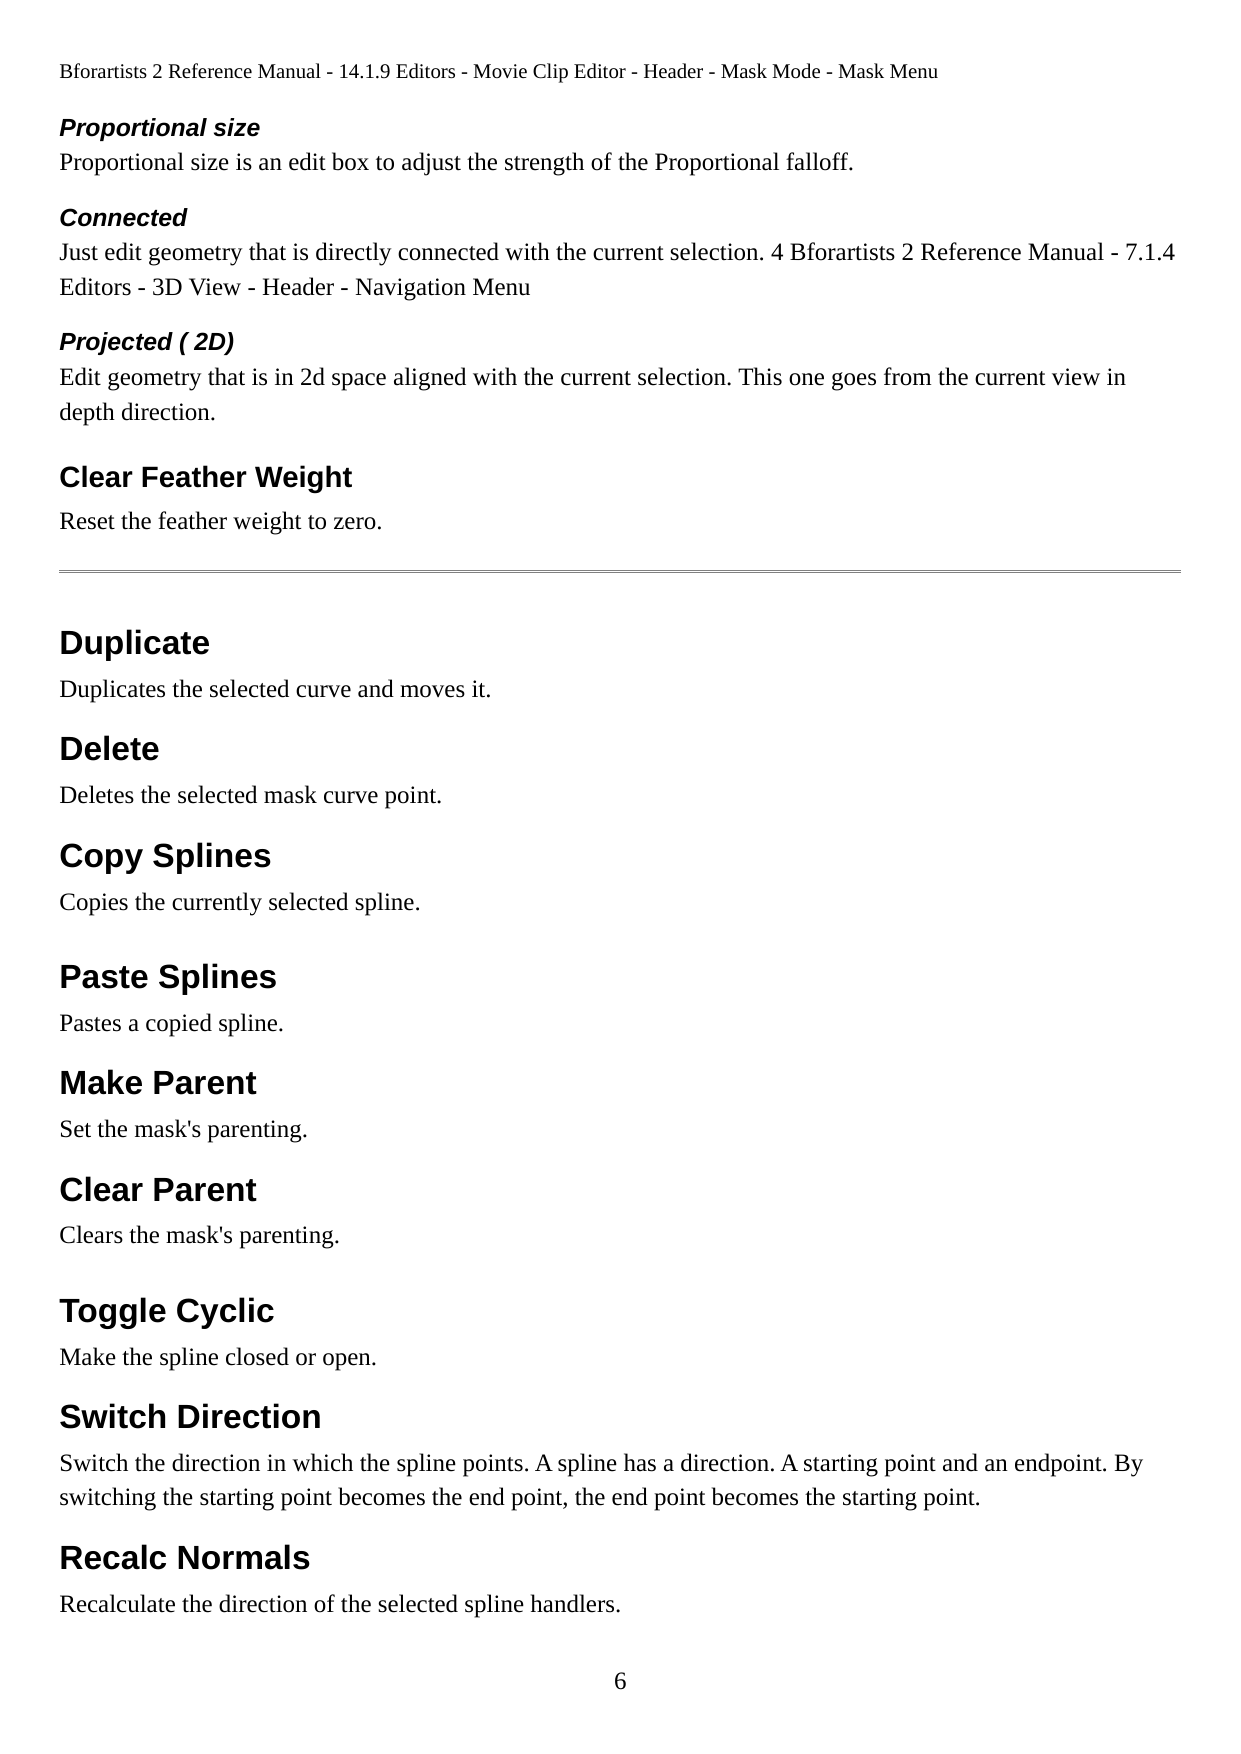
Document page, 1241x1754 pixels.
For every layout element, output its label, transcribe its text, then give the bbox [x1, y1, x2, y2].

text Recalculate the direction of the selected spline handlers. [59, 1589, 1181, 1618]
subtitle Clear Parent [59, 1169, 1181, 1208]
subtitle Proportional size [59, 113, 1181, 141]
subtitle Clear Feather Weight [59, 460, 1181, 494]
subtitle Connected [59, 203, 1181, 231]
subtitle Toggle Cyclic [59, 1290, 1181, 1329]
subtitle Switch Direction [59, 1397, 1181, 1436]
subtitle Delete [59, 729, 1181, 768]
subtitle Copy Splines [59, 835, 1181, 874]
text Switch the direction in which the spline points. A spline has a direction. A starting point and an endpoint. By switching the starting point becomes the end point, the end point becomes the starting point. [59, 1448, 1181, 1511]
text Deletes the selected mask curve point. [59, 780, 1181, 809]
text Pastes a copied spline. [59, 1008, 1181, 1036]
text Just edit geometry that is directly connected with the current selection. 4 Bforartists 2 Reference Manual - 7.1.4 Editors - 3D View - Header - Navigation Menu [59, 237, 1181, 301]
text Edit geometry that is in 2d space aligned with the current selection. This one goes from the current view in depth direction. [59, 362, 1181, 425]
subtitle Make Parent [59, 1063, 1181, 1102]
subtitle Paste Splines [59, 956, 1181, 995]
subtitle Recalc Normals [59, 1538, 1181, 1576]
text Duplicates the selected curve and moves it. [59, 674, 1181, 702]
subtitle Projected ( 2D) [59, 327, 1181, 356]
text Reset the feather weight to zero. [59, 506, 1181, 535]
text Copies the currently selected spline. [59, 887, 1181, 915]
text Clears the mask's parenting. [59, 1221, 1181, 1249]
text Make the spline closed or open. [59, 1342, 1181, 1370]
subtitle Duplicate [59, 622, 1181, 661]
text Set the mask's parenting. [59, 1114, 1181, 1143]
text Proportional size is an edit box to adjust the strength of the Proportional falloff. [59, 147, 1181, 176]
